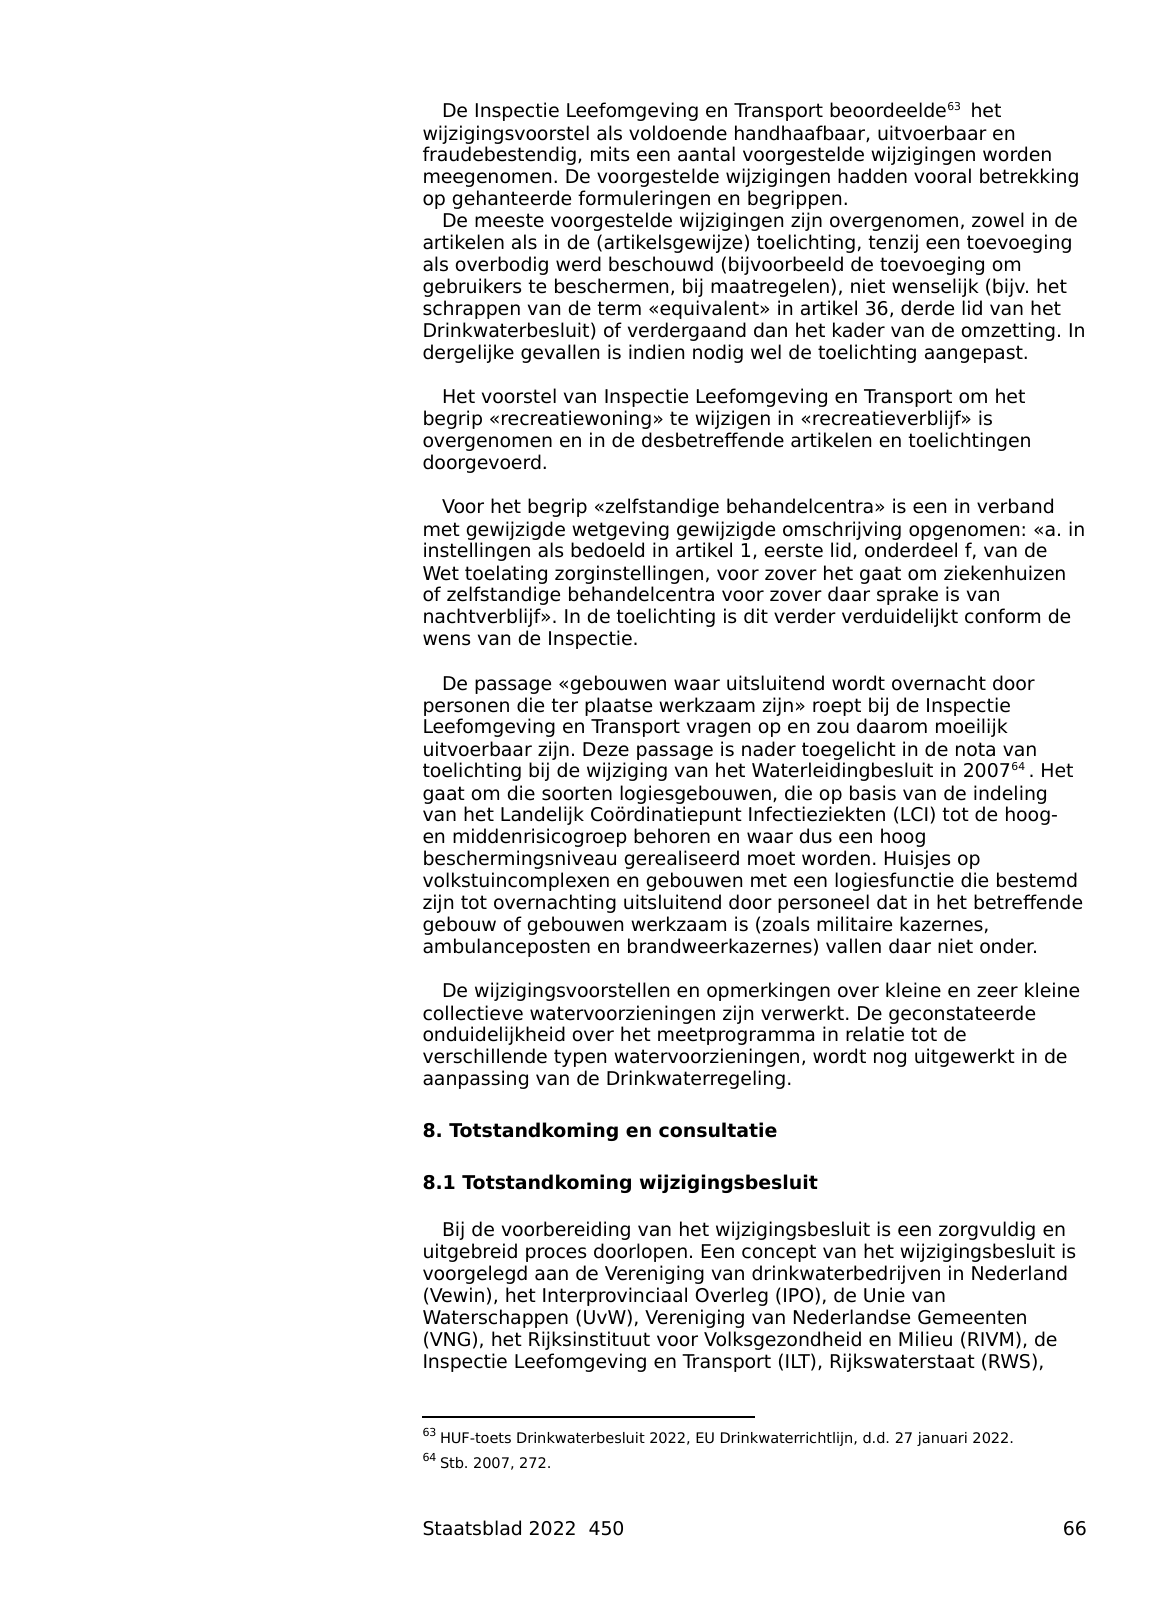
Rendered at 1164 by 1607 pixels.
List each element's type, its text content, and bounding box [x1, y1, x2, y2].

text Stb. 2007, 272. [422, 1451, 1087, 1473]
subtitle 8.1 Totstandkoming wijzigingsbesluit [422, 1172, 1087, 1194]
text De wijzigingsvoorstellen en opmerkingen over kleine en zeer kleine collectieve watervoorzieningen zijn verwerkt. De geconstateerde onduidelijkheid over het meetprogramma in relatie tot de verschillende typen watervoorzieningen, wordt nog uitgewerkt in de aanpassing van de Drinkwaterregeling. [422, 980, 1087, 1090]
subtitle 8. Totstandkoming en consultatie [422, 1120, 1087, 1142]
text Voor het begrip «zelfstandige behandelcentra» is een in verband met gewijzigde wetgeving gewijzigde omschrijving opgenomen: «a. in instellingen als bedoeld in artikel 1, eerste lid, onderdeel f, van de Wet toelating zorginstellingen, voor zover het gaat om ziekenhuizen of zelfstandige behandelcentra voor zover daar sprake is van nachtverblijf». In de toelichting is dit verder verduidelijkt conform de wens van de Inspectie. [422, 496, 1087, 650]
text De meeste voorgestelde wijzigingen zijn overgenomen, zowel in de artikelen als in de (artikelsgewijze) toelichting, tenzij een toevoeging als overbodig werd beschouwd (bijvoorbeeld de toevoeging om gebruikers te beschermen, bij maatregelen), niet wenselijk (bijv. het schrappen van de term «equivalent» in artikel 36, derde lid van het Drinkwaterbesluit) of verdergaand dan het kader van de omzetting. In dergelijke gevallen is indien nodig wel de toelichting aangepast. [422, 210, 1087, 364]
text Het voorstel van Inspectie Leefomgeving en Transport om het begrip «recreatiewoning» te wijzigen in «recreatieverblijf» is overgenomen en in de desbetreffende artikelen en toelichtingen doorgevoerd. [422, 386, 1087, 474]
text De passage «gebouwen waar uitsluitend wordt overnacht door personen die ter plaatse werkzaam zijn» roept bij de Inspectie Leefomgeving en Transport vragen op en zou daarom moeilijk uitvoerbaar zijn. Deze passage is nader toegelicht in de nota van toelichting bij de wijziging van het Waterleidingbesluit in 2007. Het gaat om die soorten logiesgebouwen, die op basis van de indeling van het Landelijk Coördinatiepunt Infectieziekten (LCI) tot de hoog- en middenrisicogroep behoren en waar dus een hoog beschermingsniveau gerealiseerd moet worden. Huisjes op volkstuincomplexen en gebouwen met een logiesfunctie die bestemd zijn tot overnachting uitsluitend door personeel dat in het betreffende gebouw of gebouwen werkzaam is (zoals militaire kazernes, ambulanceposten en brandweerkazernes) vallen daar niet onder. [422, 672, 1087, 958]
text De Inspectie Leefomgeving en Transport beoordeelde het wijzigingsvoorstel als voldoende handhaafbaar, uitvoerbaar en fraudebestendig, mits een aantal voorgestelde wijzigingen worden meegenomen. De voorgestelde wijzigingen hadden vooral betrekking op gehanteerde formuleringen en begrippen. [422, 100, 1087, 210]
text HUF-toets Drinkwaterbesluit 2022, EU Drinkwaterrichtlijn, d.d. 27 januari 2022. [422, 1426, 1087, 1448]
text Bij de voorbereiding van het wijzigingsbesluit is een zorgvuldig en uitgebreid proces doorlopen. Een concept van het wijzigingsbesluit is voorgelegd aan de Vereniging van drinkwaterbedrijven in Nederland (Vewin), het Interprovinciaal Overleg (IPO), de Unie van Waterschappen (UvW), Vereniging van Nederlandse Gemeenten (VNG), het Rijksinstituut voor Volksgezondheid en Milieu (RIVM), de Inspectie Leefomgeving en Transport (ILT), Rijkswaterstaat (RWS), [422, 1219, 1087, 1373]
